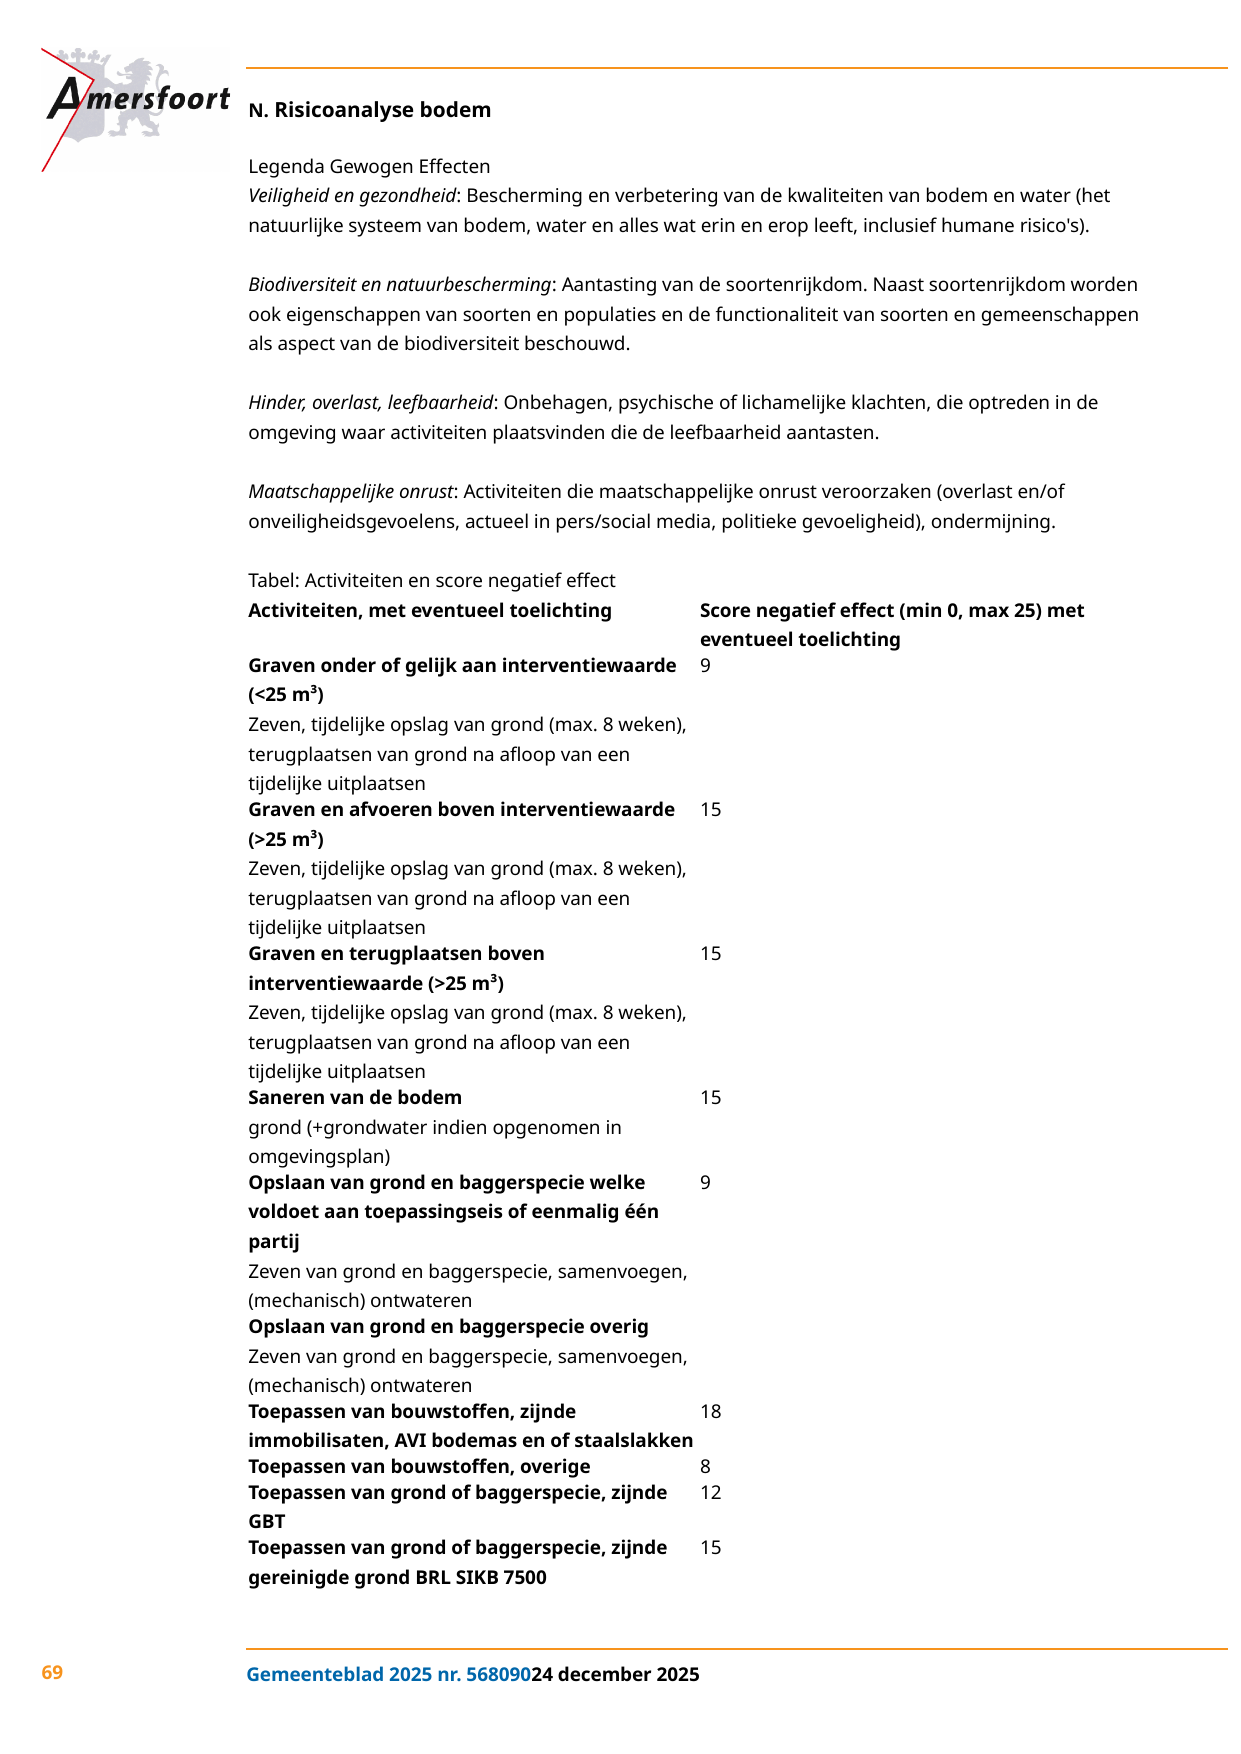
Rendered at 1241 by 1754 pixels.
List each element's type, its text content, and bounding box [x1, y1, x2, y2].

text Veiligheid en gezondheid: Bescherming en verbetering van de kwaliteiten van bodem en water (het natuurlijke systeem van bodem, water en alles wat erin en erop leeft, inclusief humane risico's). [248, 182, 1152, 238]
table_header Activiteiten, met eventueel toelichting [248, 597, 700, 652]
table_cell Opslaan van grond en baggerspecie overig Zeven van grond en baggerspecie, samenvoegen, (mechanisch) ontwateren [248, 1313, 700, 1398]
text Hinder, overlast, leefbaarheid: Onbehagen, psychische of lichamelijke klachten, die optreden in de omgeving waar activiteiten plaatsvinden die de leefbaarheid aantasten. [248, 389, 1152, 445]
table_cell 15 [700, 940, 1152, 1084]
table_cell Toepassen van grond of baggerspecie, zijnde GBT [248, 1479, 700, 1534]
picture [41, 47, 231, 172]
table_cell 15 [700, 1535, 1152, 1590]
table_cell 15 [700, 1084, 1152, 1169]
table_cell Toepassen van bouwstoffen, overige [248, 1454, 700, 1479]
table_cell Toepassen van bouwstoffen, zijnde immobilisaten, AVI bodemas en of staalslakken [248, 1398, 700, 1453]
text N. Risicoanalyse bodem [248, 95, 1152, 123]
table_cell Graven onder of gelijk aan interventiewaarde (<25 m³) Zeven, tijdelijke opslag van grond (max. 8 weken), terugplaatsen van grond na afloop van een tijdelijke uitplaatsen [248, 652, 700, 796]
text Tabel: Activiteiten en score negatief effect [248, 567, 1152, 593]
text Maatschappelijke onrust: Activiteiten die maatschappelijke onrust veroorzaken (overlast en/of onveiligheidsgevoelens, actueel in pers/social media, politieke gevoeligheid), ondermijning. [248, 478, 1152, 534]
table_cell Saneren van de bodem grond (+grondwater indien opgenomen in omgevingsplan) [248, 1084, 700, 1169]
table_cell [700, 1313, 1152, 1398]
text Biodiversiteit en natuurbescherming: Aantasting van de soortenrijkdom. Naast soortenrijkdom worden ook eigenschappen van soorten en populaties en de functionaliteit van soorten en gemeenschappen als aspect van de biodiversiteit beschouwd. [248, 271, 1152, 356]
table_cell 15 [700, 796, 1152, 940]
table_cell Opslaan van grond en baggerspecie welke voldoet aan toepassingseis of eenmalig één partij Zeven van grond en baggerspecie, samenvoegen, (mechanisch) ontwateren [248, 1169, 700, 1313]
table_cell 9 [700, 1169, 1152, 1313]
table_cell 8 [700, 1454, 1152, 1479]
table_header Score negatief effect (min 0, max 25) met eventueel toelichting [700, 597, 1152, 652]
text Legenda Gewogen Effecten [248, 153, 1152, 179]
table_cell 9 [700, 652, 1152, 796]
table_cell Toepassen van grond of baggerspecie, zijnde gereinigde grond BRL SIKB 7500 [248, 1535, 700, 1590]
table_cell Graven en terugplaatsen boven interventiewaarde (>25 m³) Zeven, tijdelijke opslag van grond (max. 8 weken), terugplaatsen van grond na afloop van een tijdelijke uitplaatsen [248, 940, 700, 1084]
table_cell 12 [700, 1479, 1152, 1534]
table_cell Graven en afvoeren boven interventiewaarde (>25 m³) Zeven, tijdelijke opslag van grond (max. 8 weken), terugplaatsen van grond na afloop van een tijdelijke uitplaatsen [248, 796, 700, 940]
table_cell 18 [700, 1398, 1152, 1453]
